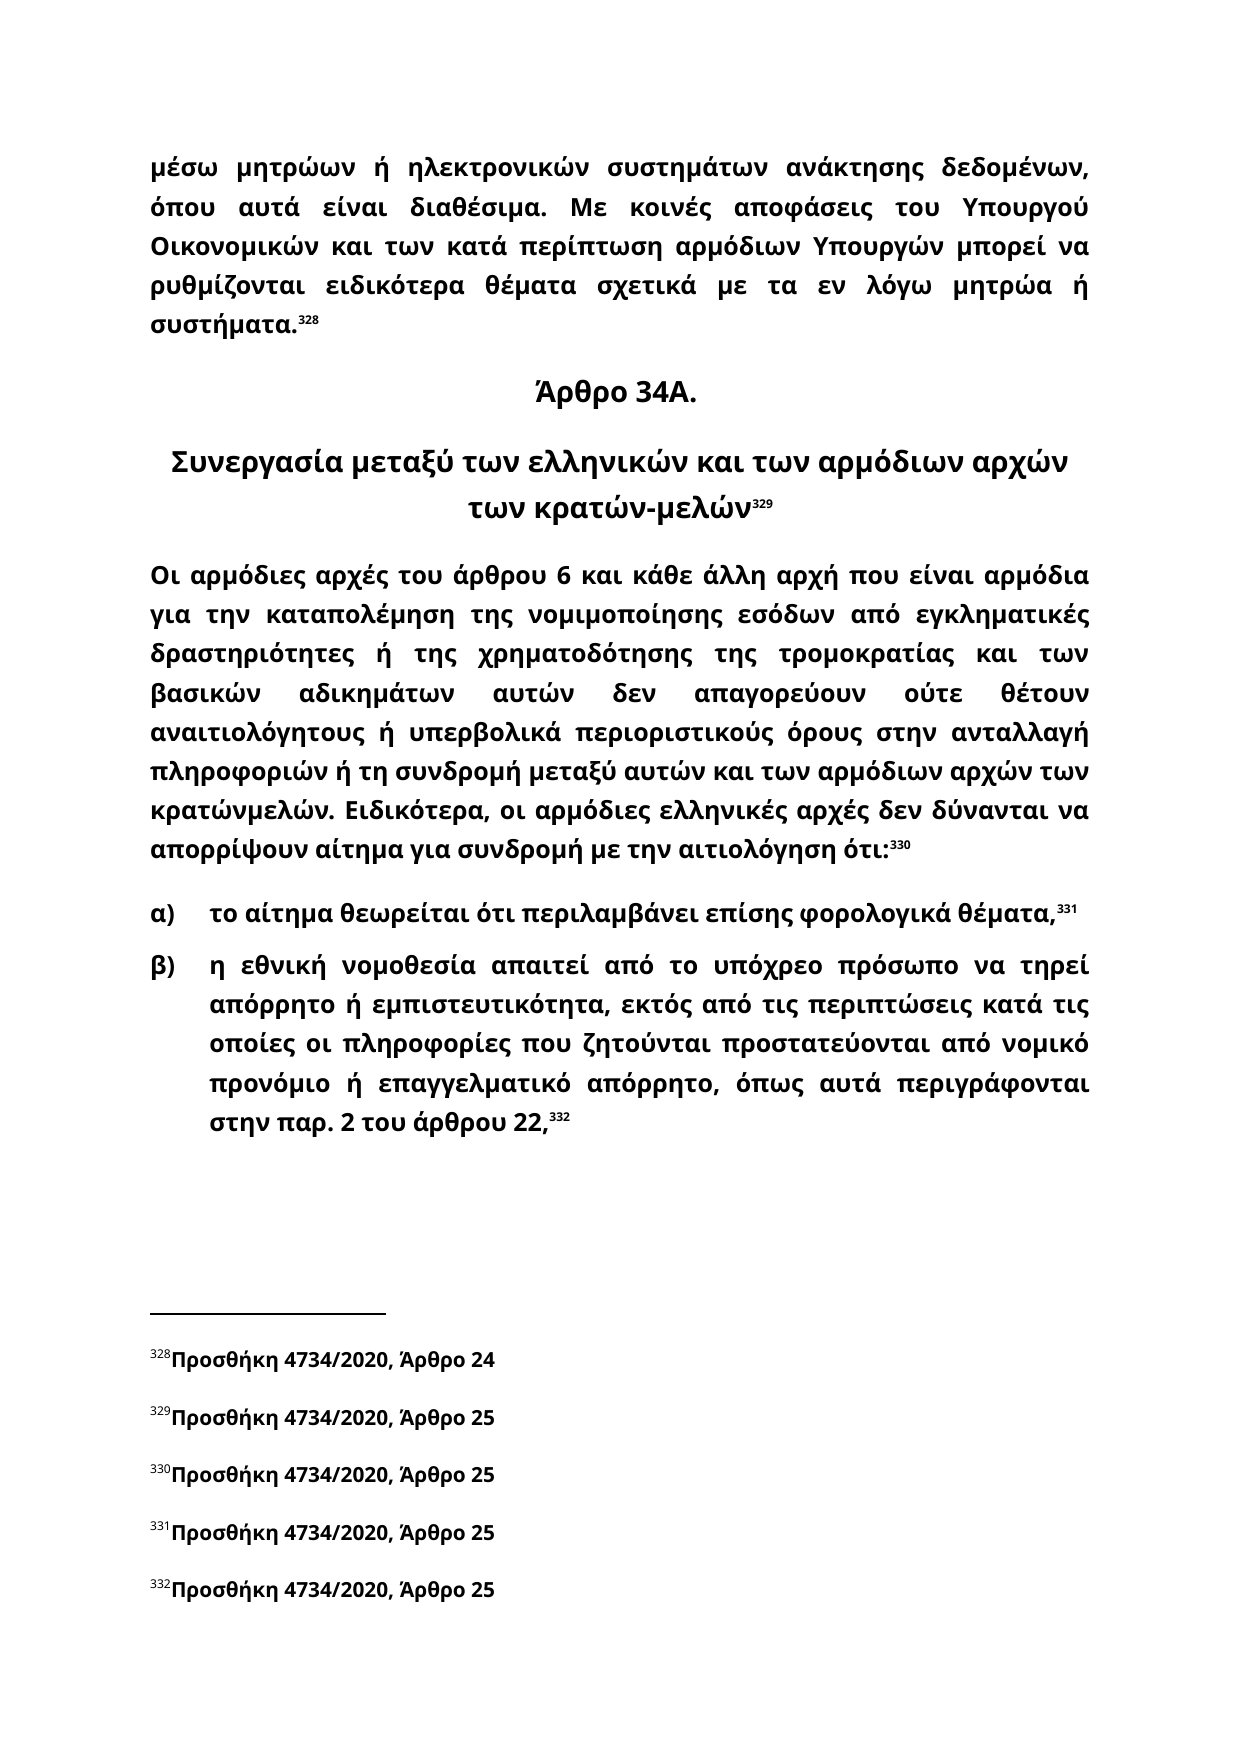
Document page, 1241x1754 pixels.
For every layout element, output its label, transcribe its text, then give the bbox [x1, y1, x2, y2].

text μέσω μητρώων ή ηλεκτρονικών συστημάτων ανάκτησης δεδομένων, όπου αυτά είναι διαθέσιμα. Με κοινές αποφάσεις του Υπουργού Οικονομικών και των κατά περίπτωση αρμόδιων Υπουργών μπορεί να ρυθμίζονται ειδικότερα θέματα σχετικά με τα εν λόγω μητρώα ή συστήματα. [150, 150, 1090, 341]
text Οι αρμόδιες αρχές του άρθρου 6 και κάθε άλλη αρχή που είναι αρμόδια για την καταπολέμηση της νομιμοποίησης εσόδων από εγκληματικές δραστηριότητες ή της χρηματοδότησης της τρομοκρατίας και των βασικών αδικημάτων αυτών δεν απαγορεύουν ούτε θέτουν αναιτιολόγητους ή υπερβολικά περιοριστικούς όρους στην ανταλλαγή πληροφοριών ή τη συνδρομή μεταξύ αυτών και των αρμόδιων αρχών των κρατώνμελών. Ειδικότερα, οι αρμόδιες ελληνικές αρχές δεν δύνανται να απορρίψουν αίτημα για συνδρομή με την αιτιολόγηση ότι: [150, 558, 1090, 866]
subtitle Άρθρο 34A. [150, 371, 1090, 411]
list α) το αίτημα θεωρείται ότι περιλαμβάνει επίσης φορολογικά θέματα, [150, 896, 1090, 930]
text Προσθήκη 4734/2020, Άρθρο 25 [150, 1460, 1090, 1489]
text Προσθήκη 4734/2020, Άρθρο 24 [150, 1345, 1090, 1373]
text Προσθήκη 4734/2020, Άρθρο 25 [150, 1518, 1090, 1546]
text Προσθήκη 4734/2020, Άρθρο 25 [150, 1576, 1090, 1604]
subtitle Συνεργασία μεταξύ των ελληνικών και των αρμόδιων αρχών των κρατών-μελών [150, 441, 1090, 527]
text Προσθήκη 4734/2020, Άρθρο 25 [150, 1403, 1090, 1431]
list β) η εθνική νομοθεσία απαιτεί από το υπόχρεο πρόσωπο να τηρεί απόρρητο ή εμπιστευτικότητα, εκτός από τις περιπτώσεις κατά τις οποίες οι πληροφορίες που ζητούνται προστατεύονται από νομικό προνόμιο ή επαγγελματικό απόρρητο, όπως αυτά περιγράφονται στην παρ. 2 του άρθρου 22, [150, 948, 1090, 1138]
